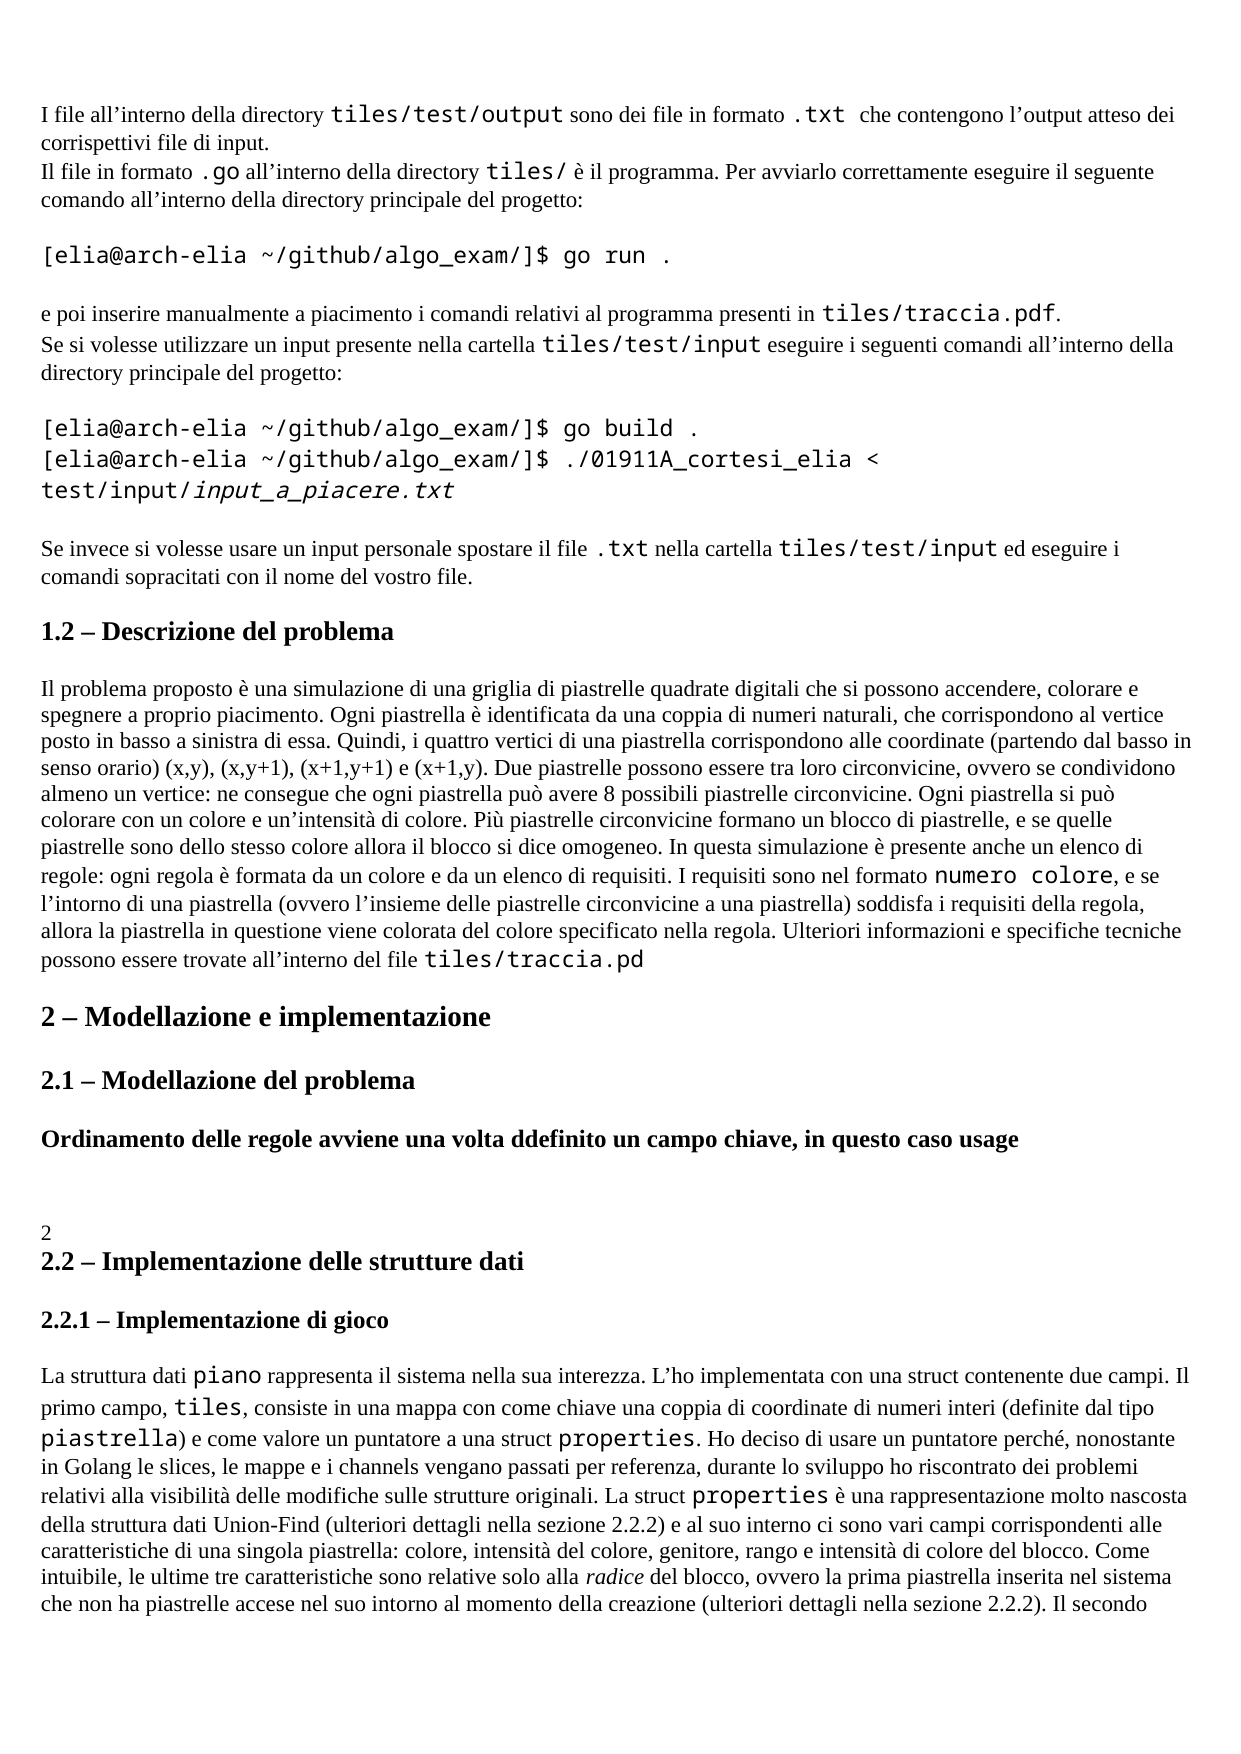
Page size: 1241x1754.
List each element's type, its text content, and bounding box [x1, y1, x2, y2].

text La struttura dati piano rappresenta il sistema nella sua interezza. L’ho implementata con una struct contenente due campi. Il primo campo, tiles, consiste in una mappa con come chiave una coppia di coordinate di numeri interi (definite dal tipo piastrella) e come valore un puntatore a una struct properties. Ho deciso di usare un puntatore perché, nonostante in Golang le slices, le mappe e i channels vengano passati per referenza, durante lo sviluppo ho riscontrato dei problemi relativi alla visibilità delle modifiche sulle strutture originali. La struct properties è una rappresentazione molto nascosta della struttura dati Union-Find (ulteriori dettagli nella sezione 2.2.2) e al suo interno ci sono vari campi corrispondenti alle caratteristiche di una singola piastrella: colore, intensità del colore, genitore, rango e intensità di colore del blocco. Come intuibile, le ultime tre caratteristiche sono relative solo alla radice del blocco, ovvero la prima piastrella inserita nel sistema che non ha piastrelle accese nel suo intorno al momento della creazione (ulteriori dettagli nella sezione 2.2.2). Il secondo [41, 1359, 1197, 1616]
text [elia@arch-elia ~/github/algo_exam/]$ ./01911A_cortesi_elia < test/input/input_a_piacere.txt [41, 443, 1197, 506]
text [elia@arch-elia ~/github/algo_exam/]$ go build . [41, 412, 1197, 443]
text e poi inserire manualmente a piacimento i comandi relativi al programma presenti in tiles/traccia.pdf. [41, 297, 1197, 328]
text 2 – Modellazione e implementazione [41, 999, 1197, 1033]
text 2 [41, 1220, 1197, 1245]
text Se invece si volesse usare un input personale spostare il file .txt nella cartella tiles/test/input ed eseguire i comandi sopracitati con il nome del vostro file. [41, 532, 1197, 589]
text Ordinamento delle regole avviene una volta ddefinito un campo chiave, in questo caso usage [41, 1124, 1197, 1153]
text Se si volesse utilizzare un input presente nella cartella tiles/test/input eseguire i seguenti comandi all’interno della directory principale del progetto: [41, 328, 1197, 386]
text 2.2.1 – Implementazione di gioco [41, 1305, 1197, 1334]
text 2.1 – Modellazione del problema [41, 1064, 1197, 1095]
text Il file in formato .go all’interno della directory tiles/ è il programma. Per avviarlo correttamente eseguire il seguente comando all’interno della directory principale del progetto: [41, 155, 1197, 213]
text I file all’interno della directory tiles/test/output sono dei file in formato .txt che contengono l’output atteso dei corrispettivi file di input. [41, 97, 1197, 155]
text [elia@arch-elia ~/github/algo_exam/]$ go run . [41, 239, 1197, 270]
text Il problema proposto è una simulazione di una griglia di piastrelle quadrate digitali che si possono accendere, colorare e spegnere a proprio piacimento. Ogni piastrella è identificata da una coppia di numeri naturali, che corrispondono al vertice posto in basso a sinistra di essa. Quindi, i quattro vertici di una piastrella corrispondono alle coordinate (partendo dal basso in senso orario) (x,y), (x,y+1), (x+1,y+1) e (x+1,y). Due piastrelle possono essere tra loro circonvicine, ovvero se condividono almeno un vertice: ne consegue che ogni piastrella può avere 8 possibili piastrelle circonvicine. Ogni piastrella si può colorare con un colore e un’intensità di colore. Più piastrelle circonvicine formano un blocco di piastrelle, e se quelle piastrelle sono dello stesso colore allora il blocco si dice omogeneo. In questa simulazione è presente anche un elenco di regole: ogni regola è formata da un colore e da un elenco di requisiti. I requisiti sono nel formato numero colore, e se l’intorno di una piastrella (ovvero l’insieme delle piastrelle circonvicine a una piastrella) soddisfa i requisiti della regola, allora la piastrella in questione viene colorata del colore specificato nella regola. Ulteriori informazioni e specifiche tecniche possono essere trovate all’interno del file tiles/traccia.pd [41, 675, 1197, 974]
text 1.2 – Descrizione del problema [41, 615, 1197, 646]
text 2.2 – Implementazione delle strutture dati [41, 1245, 1197, 1277]
